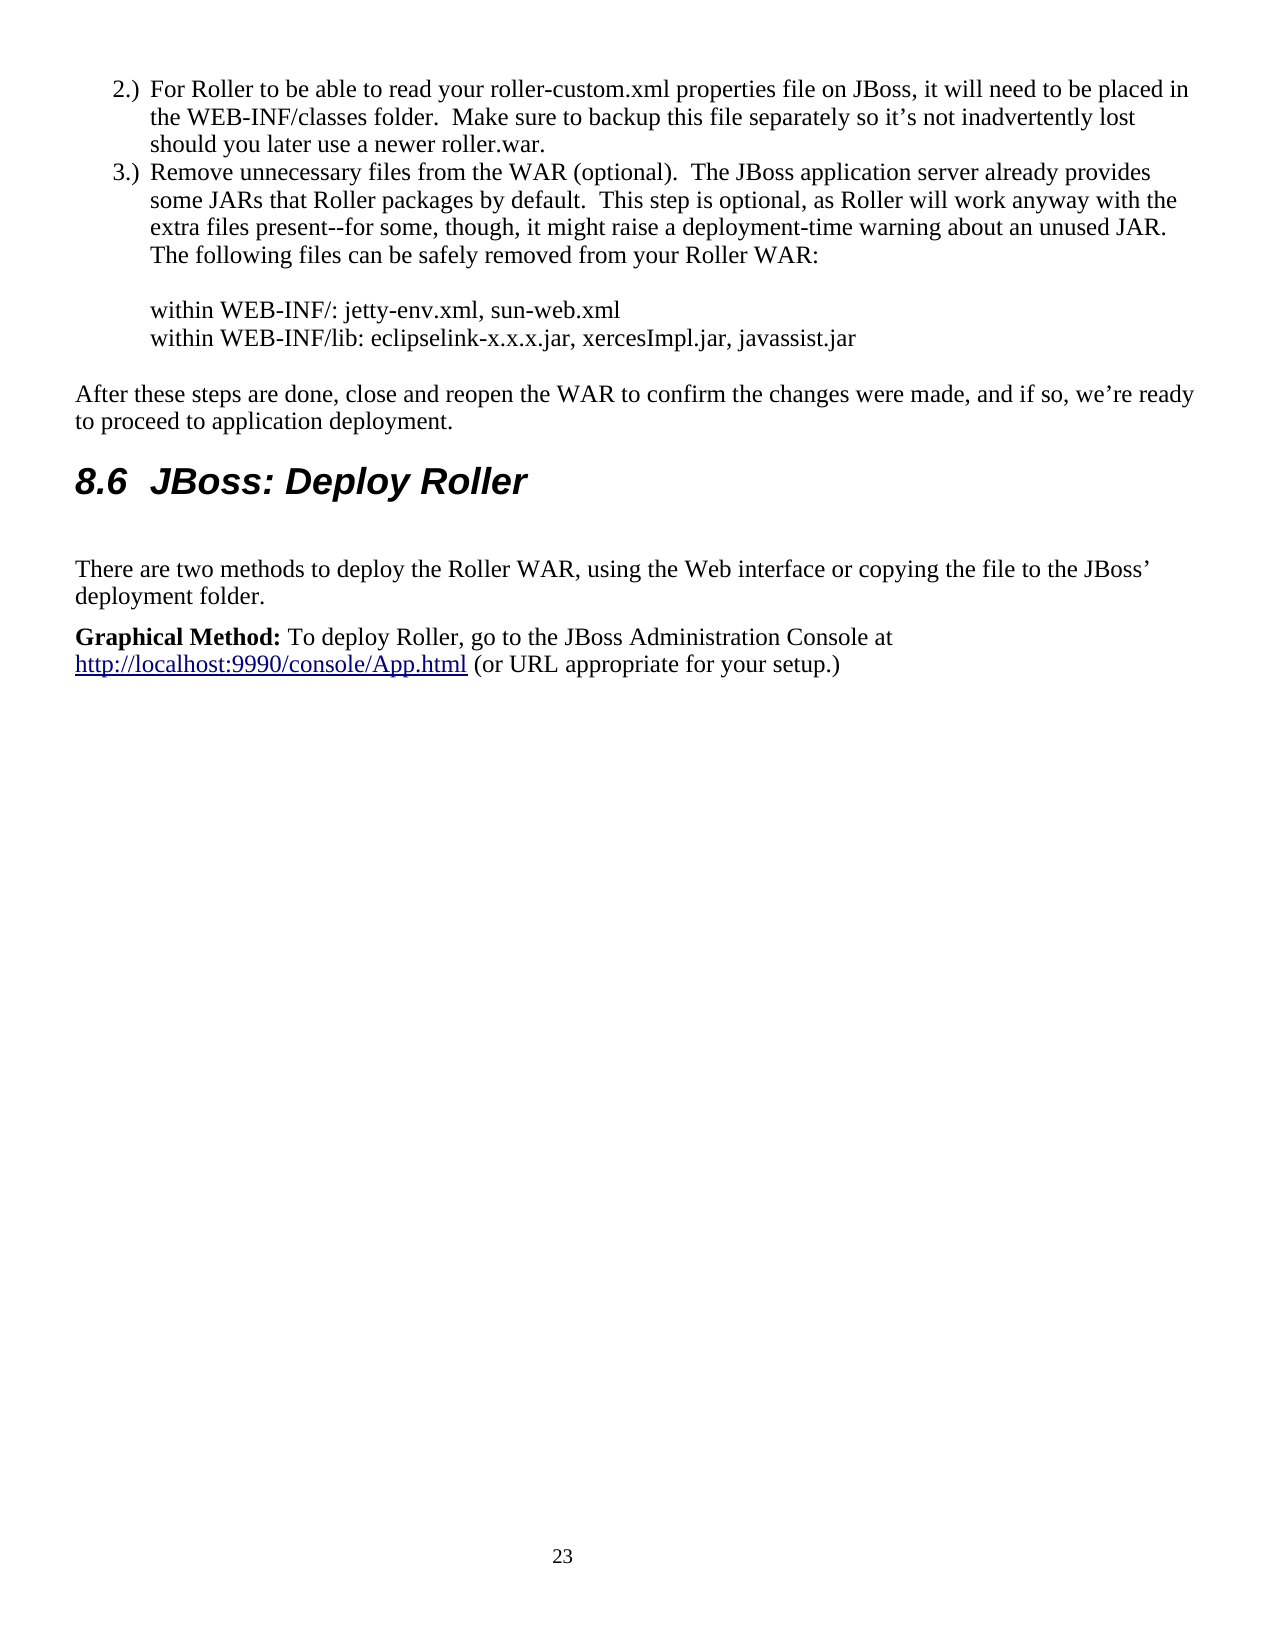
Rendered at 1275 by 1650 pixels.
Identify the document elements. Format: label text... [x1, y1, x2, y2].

text within WEB-INF/lib: eclipselink-x.x.x.jar, xercesImpl.jar, javassist.jar [75, 324, 1200, 352]
subtitle JBoss: Deploy Roller [75, 460, 1200, 502]
text Graphical Method: To deploy Roller, go to the JBoss Administration Console at http://localhost:9990/console/App.html (or URL appropriate for your setup.) [75, 623, 1200, 678]
text within WEB-INF/: jetty-env.xml, sun-web.xml [75, 297, 1200, 324]
text After these steps are done, close and reopen the WAR to confirm the changes were made, and if so, we’re ready to proceed to application deployment. [75, 380, 1200, 435]
list For Roller to be able to read your roller-custom.xml properties file on JBoss, it will need to be placed in the WEB-INF/classes folder. Make sure to backup this file separately so it’s not inadvertently lost should you later use a newer roller.war. [112, 75, 1200, 158]
list Remove unnecessary files from the WAR (optional). The JBoss application server already provides some JARs that Roller packages by default. This step is optional, as Roller will work anyway with the extra files present--for some, though, it might raise a deployment-time warning about an unused JAR. The following files can be safely removed from your Roller WAR: [112, 158, 1200, 269]
text There are two methods to deploy the Roller WAR, using the Web interface or copying the file to the JBoss’ deployment folder. [75, 555, 1200, 610]
